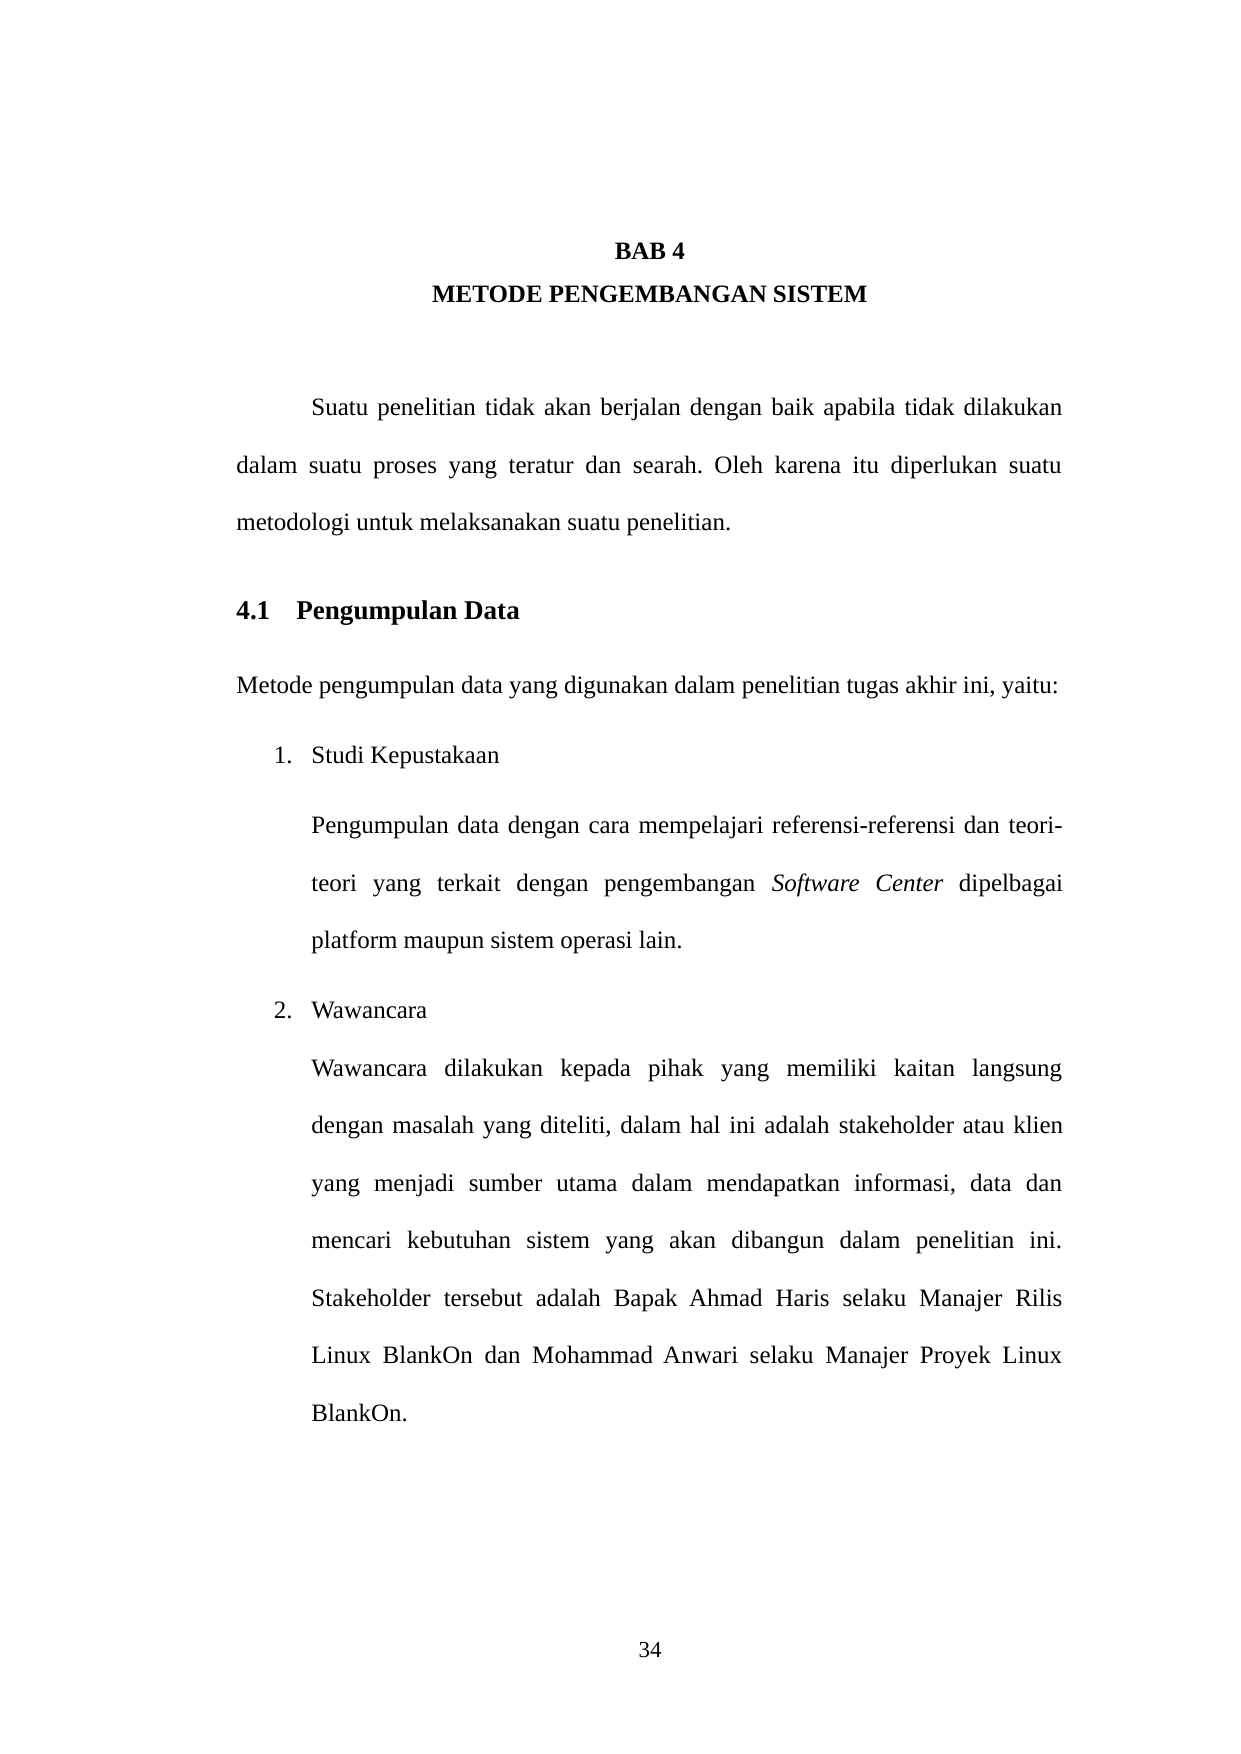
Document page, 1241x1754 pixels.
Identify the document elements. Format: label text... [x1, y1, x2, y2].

text Suatu penelitian tidak akan berjalan dengan baik apabila tidak dilakukan dalam suatu proses yang teratur dan searah. Oleh karena itu diperlukan suatu metodologi untuk melaksanakan suatu penelitian. [236, 392, 1063, 536]
text Metode pengumpulan data yang digunakan dalam penelitian tugas akhir ini, yaitu: [236, 671, 1063, 699]
subtitle Metode Pengembangan Sistem [236, 236, 1063, 308]
list Wawancara Wawancara dilakukan kepada pihak yang memiliki kaitan langsung dengan masalah yang diteliti, dalam hal ini adalah stakeholder atau klien yang menjadi sumber utama dalam mendapatkan informasi, data dan mencari kebutuhan sistem yang akan dibangun dalam penelitian ini. Stakeholder tersebut adalah Bapak Ahmad Haris selaku Manajer Rilis Linux BlankOn dan Mohammad Anwari selaku Manajer Proyek Linux BlankOn. [274, 996, 1063, 1427]
subtitle Pengumpulan Data [236, 594, 1063, 626]
list Studi Kepustakaan [274, 741, 1063, 769]
list Pengumpulan data dengan cara mempelajari referensi-referensi dan teori- teori yang terkait dengan pengembangan Software Center dipelbagai platform maupun sistem operasi lain. [274, 811, 1063, 954]
